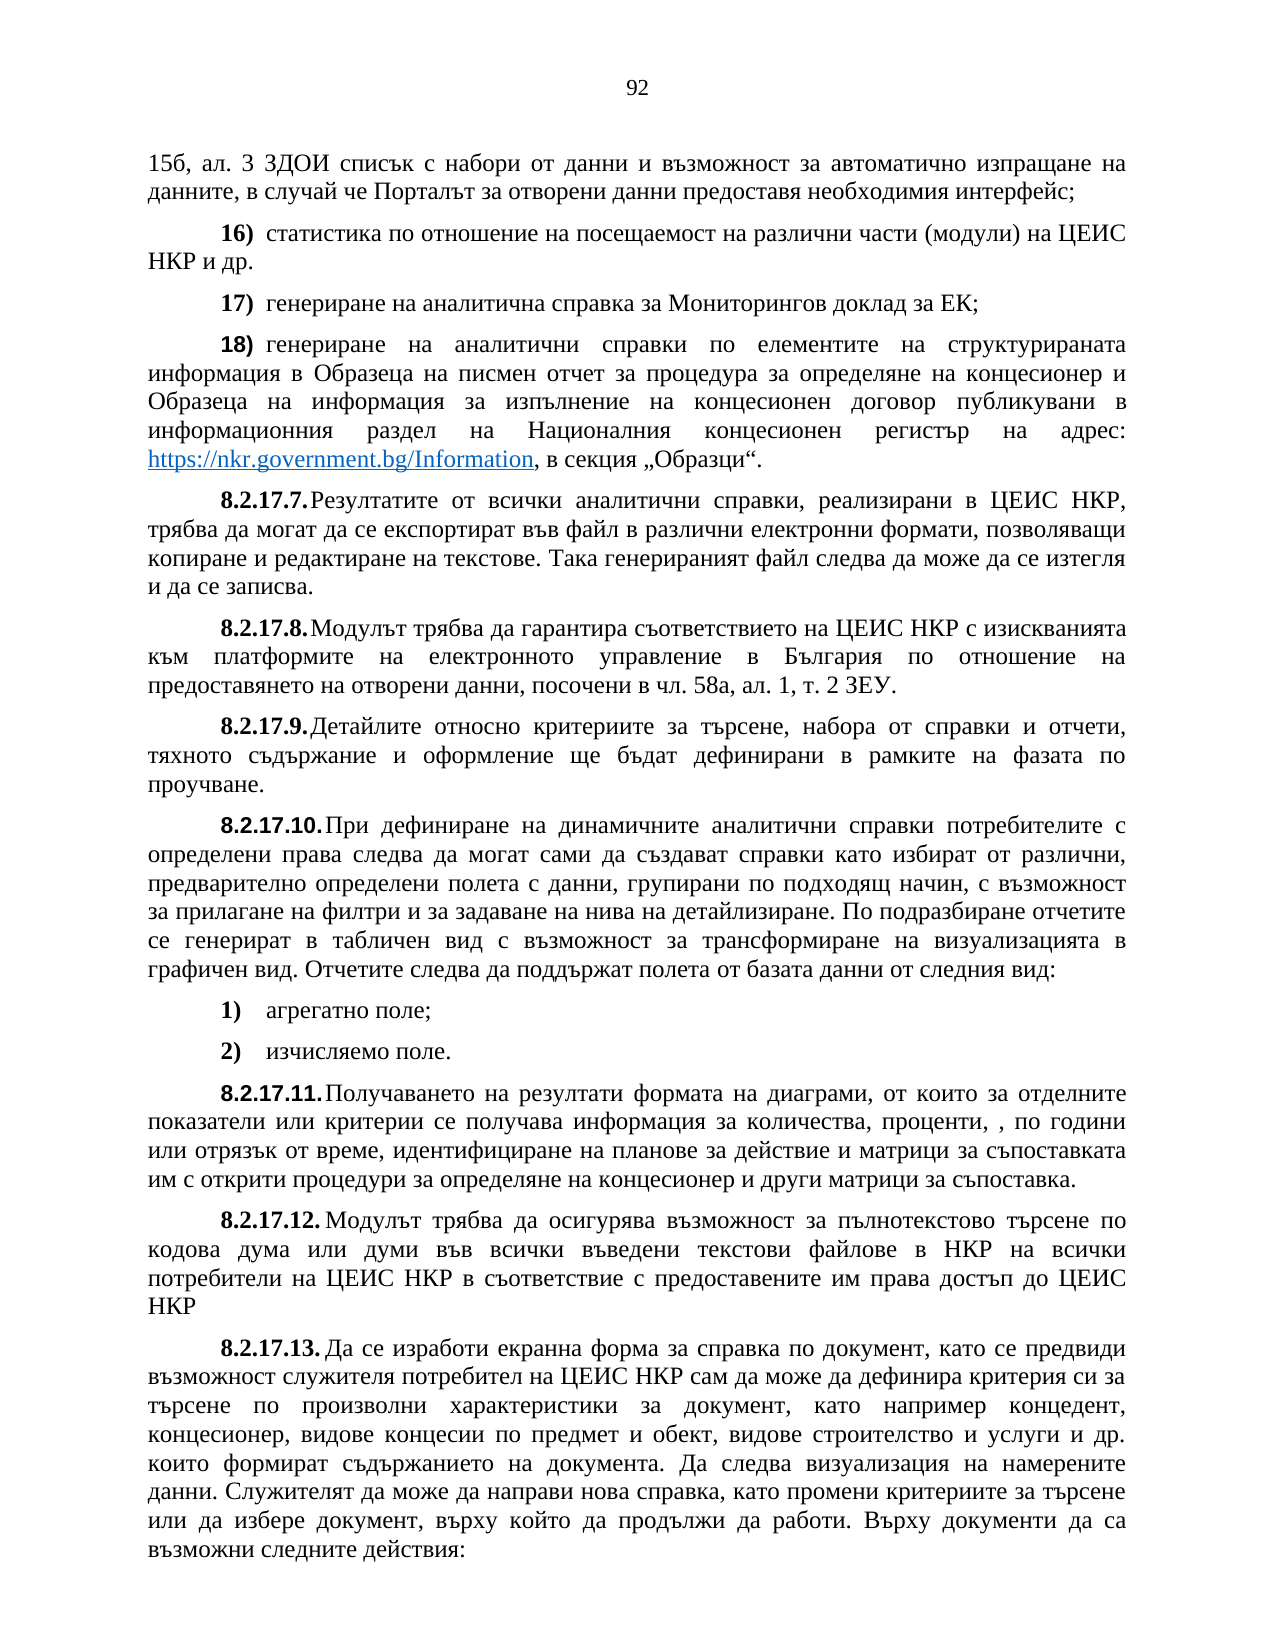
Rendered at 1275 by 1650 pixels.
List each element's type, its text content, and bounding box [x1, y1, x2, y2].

list Получаването на резултати формата на диаграми, от които за отделните показатели или критерии се получава информация за количества, проценти, , по години или отрязък от време, идентифициране на планове за действие и матрици за съпоставката им с открити процедури за определяне на концесионер и други матрици за съпоставка. [148, 1078, 1127, 1193]
list статистика по отношение на посещаемост на различни части (модули) на ЦЕИС НКР и др. [148, 218, 1127, 275]
list При дефиниране на динамичните аналитични справки потребителите с определени права следва да могат сами да създават справки като избират от различни, предварително определени полета с данни, групирани по подходящ начин, с възможност за прилагане на филтри и за задаване на нива на детайлизиране. По подразбиране отчетите се генерират в табличен вид с възможност за трансформиране на визуализацията в графичен вид. Отчетите следва да поддържат полета от базата данни от следния вид: [148, 810, 1127, 983]
list Детайлите относно критериите за търсене, набора от справки и отчети, тяхното съдържание и оформление ще бъдат дефинирани в рамките на фазата по проучване. [148, 711, 1127, 798]
list Резултатите от всички аналитични справки, реализирани в ЦЕИС НКР, трябва да могат да се експортират във файл в различни електронни формати, позволяващи копиране и редактиране на текстове. Така генерираният файл следва да може да се изтегля и да се записва. [148, 485, 1127, 600]
list генериране на аналитична справка за Мониторингов доклад за ЕК; [148, 288, 1127, 316]
list Модулът трябва да осигурява възможност за пълнотекстово търсене по кодова дума или думи във всички въведени текстови файлове в НКР на всички потребители на ЦЕИС НКР в съответствие с предоставените им права достъп до ЦЕИС НКР [148, 1205, 1127, 1320]
list генериране на аналитични справки по елементите на структурираната информация в Образеца на писмен отчет за процедура за определяне на концесионер и Образеца на информация за изпълнение на концесионен договор публикувани в информационния раздел на Националния концесионен регистър на адрес: https://nkr.government.bg/Information, в секция „Образци“. [148, 329, 1127, 473]
list Модулът трябва да гарантира съответствието на ЦЕИС НКР с изискванията към платформите на електронното управление в България по отношение на предоставянето на отворени данни, посочени в чл. 58а, ал. 1, т. 2 ЗЕУ. [148, 613, 1127, 699]
list Да се изработи екранна форма за справка по документ, като се предвиди възможност служителя потребител на ЦЕИС НКР сам да може да дефинира критерия си за търсене по произволни характеристики за документ, като например концедент, концесионер, видове концесии по предмет и обект, видове строителство и услуги и др. които формират съдържанието на документа. Да следва визуализация на намерените данни. Служителят да може да направи нова справка, като промени критериите за търсене или да избере документ, върху който да продължи да работи. Върху документи да са възможни следните действия: [148, 1333, 1127, 1563]
list 15б, ал. 3 ЗДОИ списък с набори от данни и възможност за автоматично изпращане на данните, в случай че Порталът за отворени данни предоставя необходимия интерфейс; [148, 148, 1127, 205]
list агрегатно поле; [148, 995, 1127, 1024]
list изчисляемо поле. [148, 1036, 1127, 1065]
